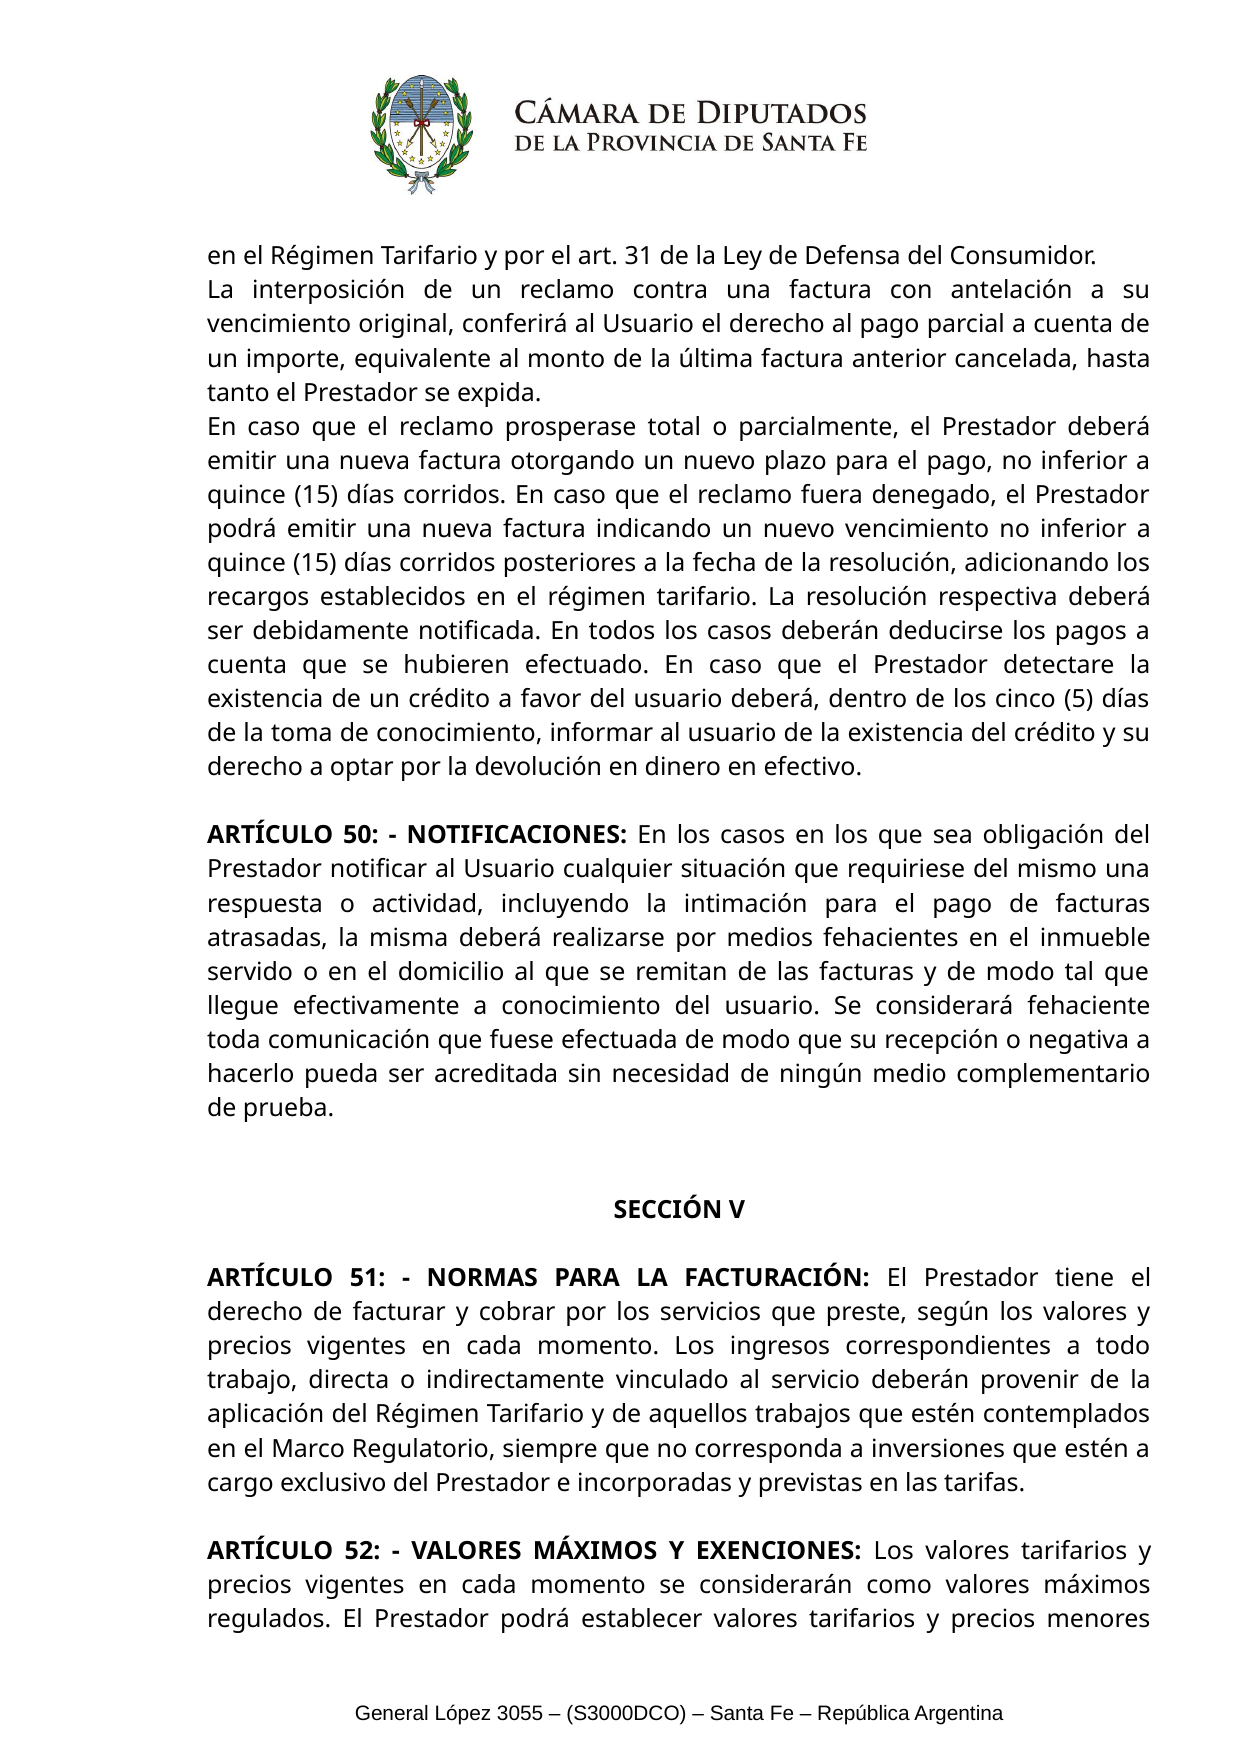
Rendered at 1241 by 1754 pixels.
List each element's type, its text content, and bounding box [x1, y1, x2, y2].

text La interposición de un reclamo contra una factura con antelación a su vencimiento original, conferirá al Usuario el derecho al pago parcial a cuenta de un importe, equivalente al monto de la última factura anterior cancelada, hasta tanto el Prestador se expida. [207, 272, 1152, 408]
picture [370, 75, 867, 199]
text en el Régimen Tarifario y por el art. 31 de la Ley de Defensa del Consumidor. [207, 238, 1152, 272]
text En caso que el reclamo prosperase total o parcialmente, el Prestador deberá emitir una nueva factura otorgando un nuevo plazo para el pago, no inferior a quince (15) días corridos. En caso que el reclamo fuera denegado, el Prestador podrá emitir una nueva factura indicando un nuevo vencimiento no inferior a quince (15) días corridos posteriores a la fecha de la resolución, adicionando los recargos establecidos en el régimen tarifario. La resolución respectiva deberá ser debidamente notificada. En todos los casos deberán deducirse los pagos a cuenta que se hubieren efectuado. En caso que el Prestador detectare la existencia de un crédito a favor del usuario deberá, dentro de los cinco (5) días de la toma de conocimiento, informar al usuario de la existencia del crédito y su derecho a optar por la devolución en dinero en efectivo. [207, 408, 1152, 783]
text ARTÍCULO 52: - VALORES MÁXIMOS Y EXENCIONES: Los valores tarifarios y precios vigentes en cada momento se considerarán como valores máximos regulados. El Prestador podrá establecer valores tarifarios y precios menores [207, 1532, 1152, 1634]
text ARTÍCULO 50: - NOTIFICACIONES: En los casos en los que sea obligación del Prestador notificar al Usuario cualquier situación que requiriese del mismo una respuesta o actividad, incluyendo la intimación para el pago de facturas atrasadas, la misma deberá realizarse por medios fehacientes en el inmueble servido o en el domicilio al que se remitan de las facturas y de modo tal que llegue efectivamente a conocimiento del usuario. Se considerará fehaciente toda comunicación que fuese efectuada de modo que su recepción o negativa a hacerlo pueda ser acreditada sin necesidad de ningún medio complementario de prueba. [207, 817, 1152, 1124]
text SECCIÓN V [207, 1192, 1152, 1226]
text ARTÍCULO 51: - NORMAS PARA LA FACTURACIÓN: El Prestador tiene el derecho de facturar y cobrar por los servicios que preste, según los valores y precios vigentes en cada momento. Los ingresos correspondientes a todo trabajo, directa o indirectamente vinculado al servicio deberán provenir de la aplicación del Régimen Tarifario y de aquellos trabajos que estén contemplados en el Marco Regulatorio, siempre que no corresponda a inversiones que estén a cargo exclusivo del Prestador e incorporadas y previstas en las tarifas. [207, 1260, 1152, 1498]
